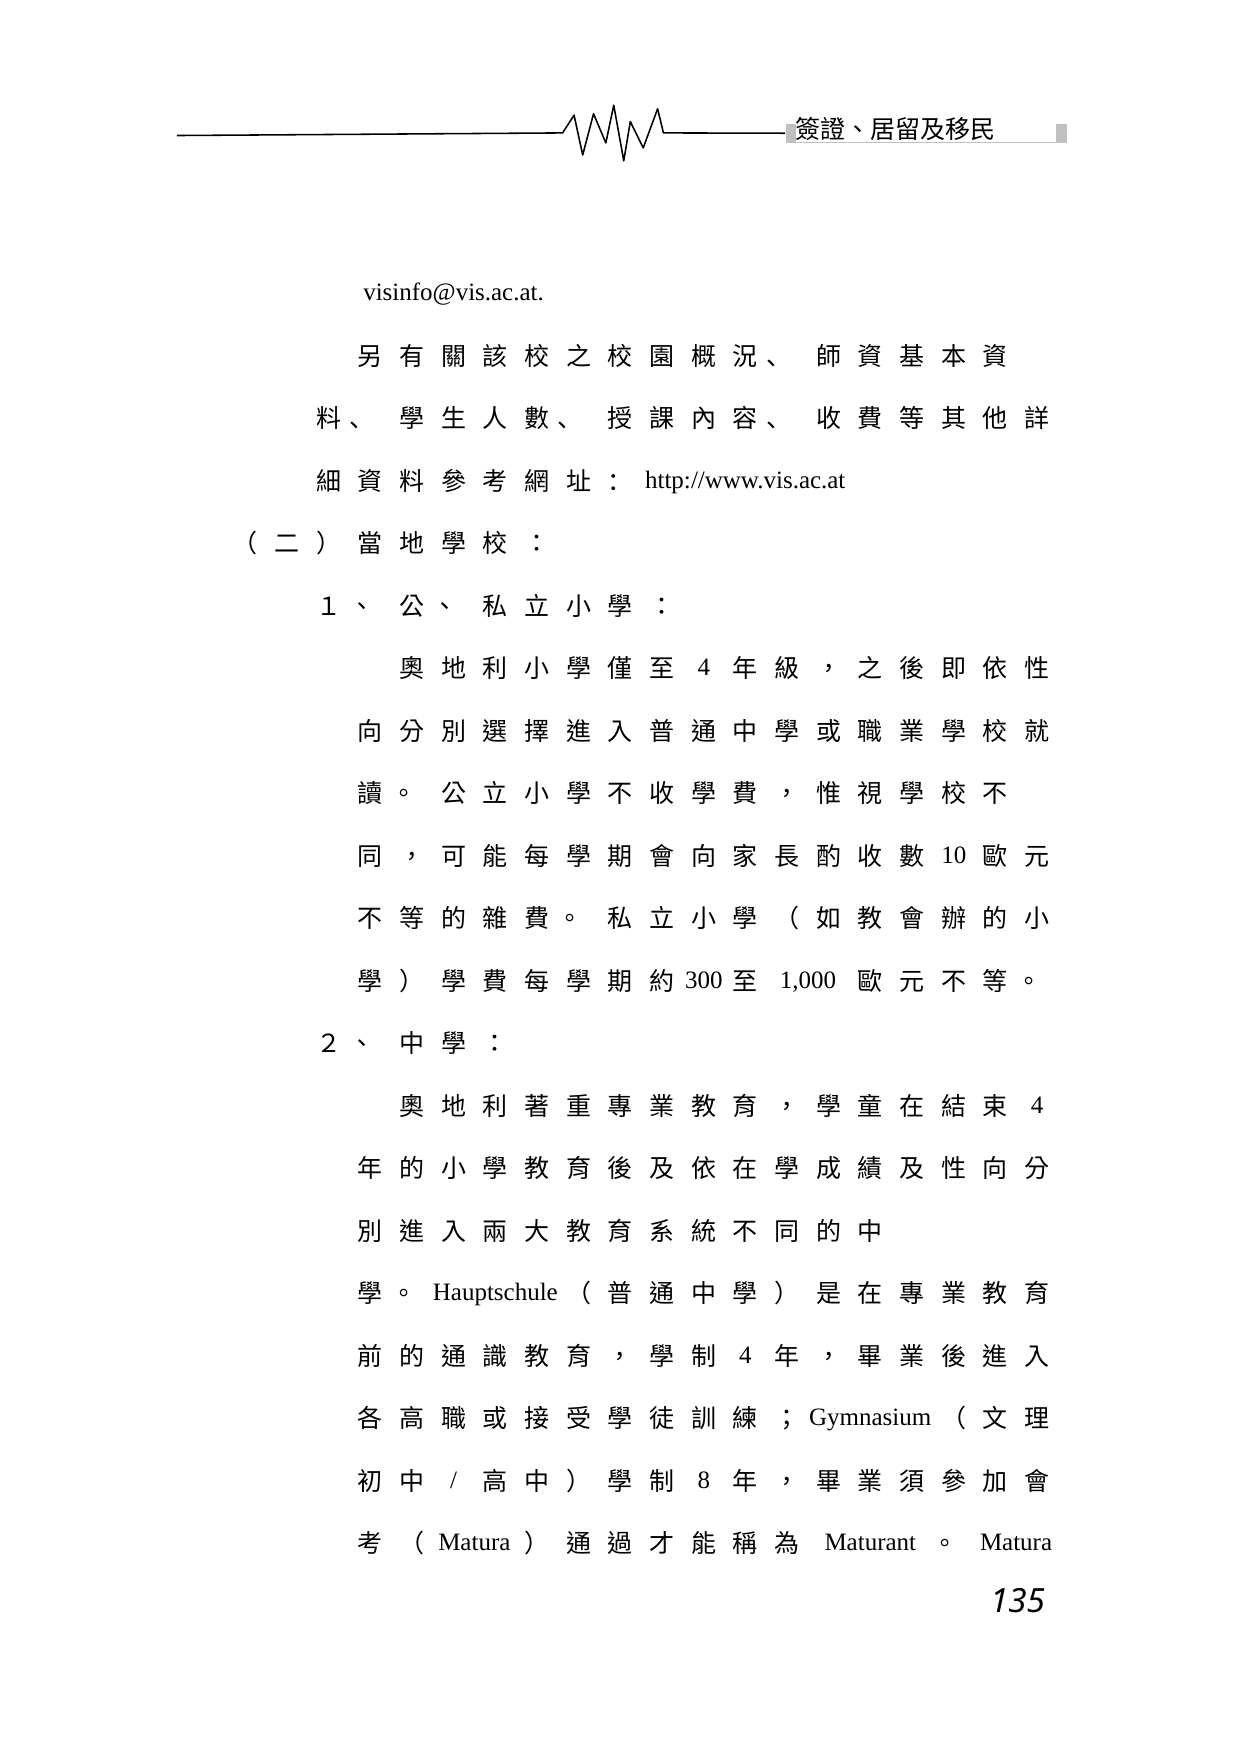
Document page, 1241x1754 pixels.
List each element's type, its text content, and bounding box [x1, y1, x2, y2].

text １、公、私立小學： [281, 563, 1058, 625]
text （二）當地學校： [207, 500, 1058, 563]
text ２、中學： [281, 1000, 1058, 1063]
text 奧地利小學僅至4年級，之後即依性向分別選擇進入普通中學或職業學校就讀。公立小學不收學費，惟視學校不同，可能每學期會向家長酌收數10歐元不等的雜費。私立小學（如教會辦的小學）學費每學期約300至1,000歐元不等。 [330, 625, 1058, 1000]
text 奧地利著重專業教育，學童在結束4年的小學教育後及依在學成績及性向分別進入兩大教育系統不同的中學。Hauptschule（普通中學）是在專業教育前的通識教育，學制4年，畢業後進入各高職或接受學徒訓練；Gymnasium（文理初中/高中）學制8年，畢業須參加會考（Matura）通過才能稱為Maturant。Matura [330, 1063, 1058, 1563]
text 另有關該校之校園概況、師資基本資料、學生人數、授課內容、收費等其他詳細資料參考網址：http://www.vis.ac.at [281, 313, 1058, 500]
text visinfo@vis.ac.at. [281, 250, 1058, 313]
